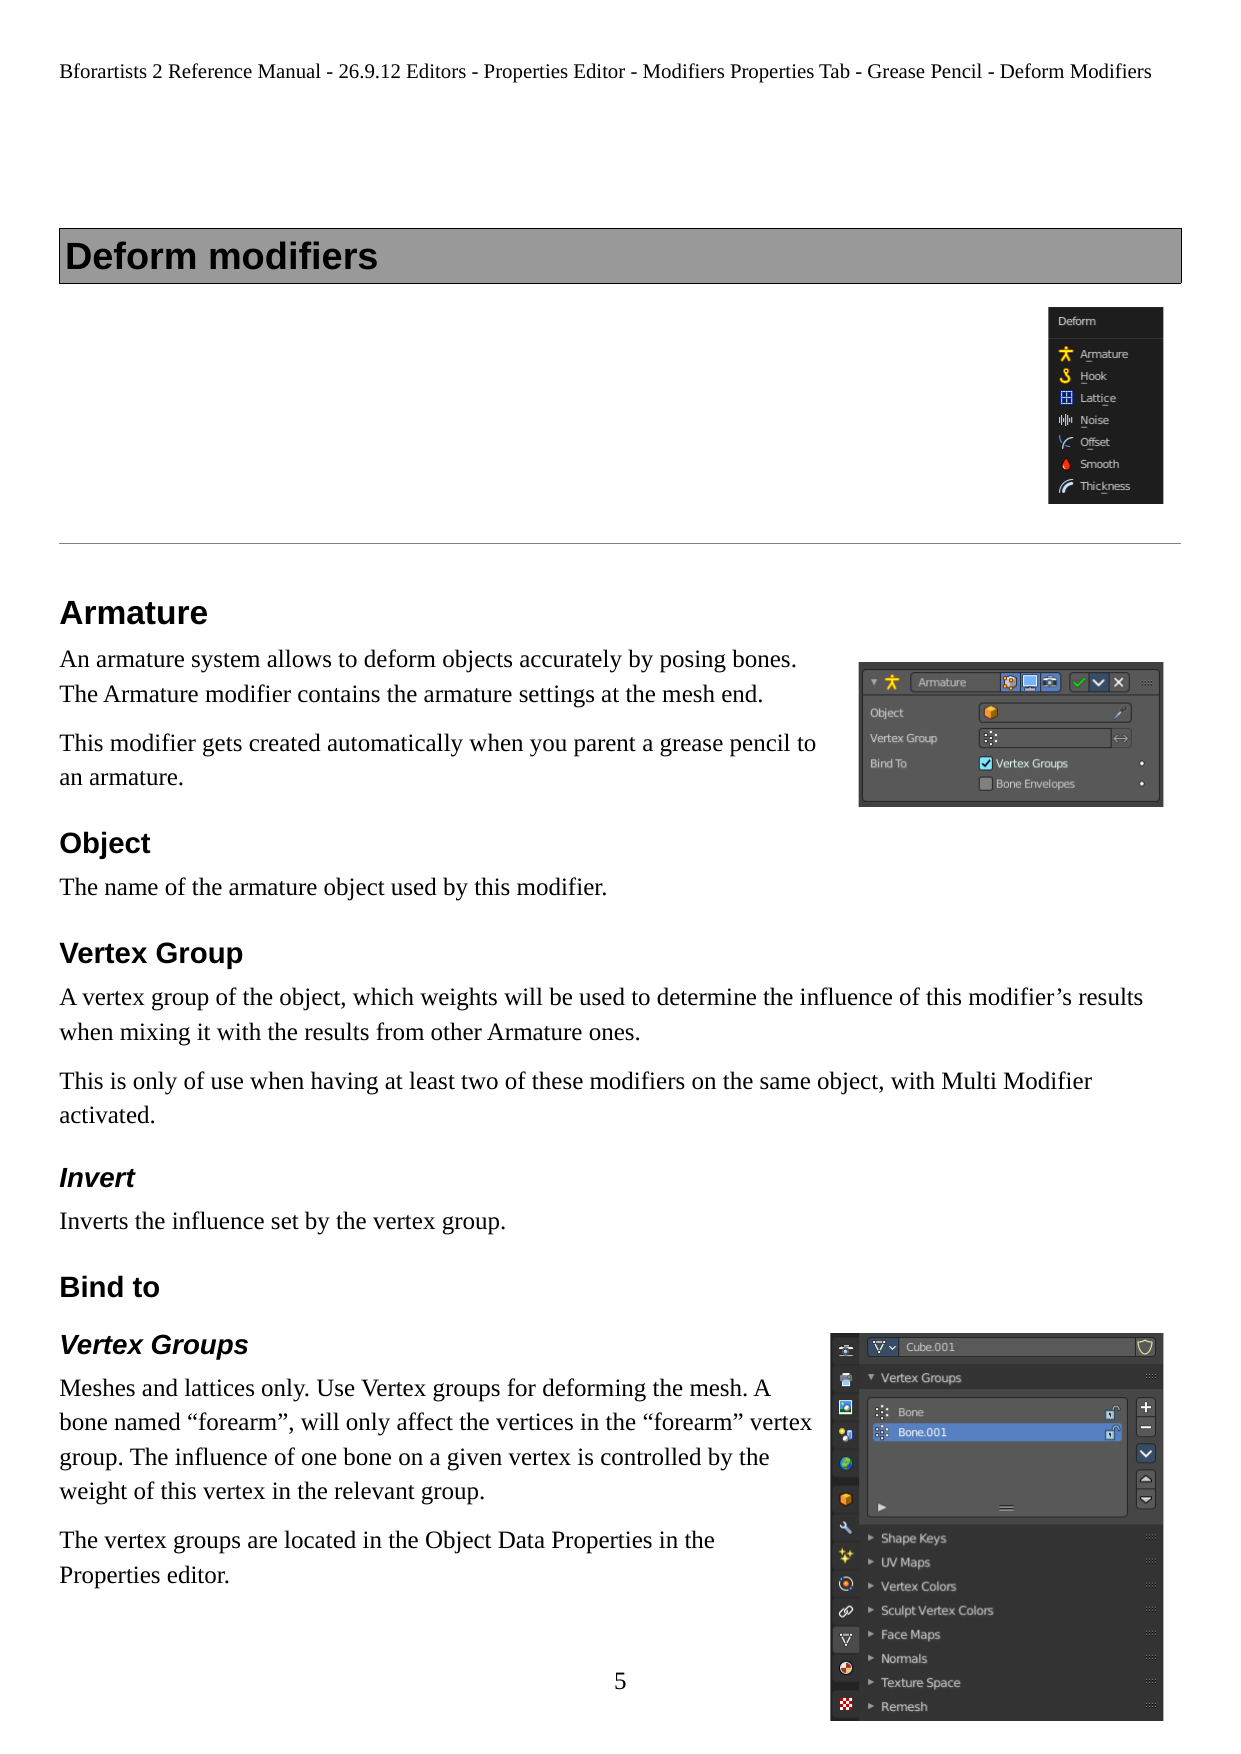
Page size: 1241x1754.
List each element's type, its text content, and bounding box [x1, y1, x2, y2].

picture [830, 1333, 1164, 1721]
text An armature system allows to deform objects accurately by posing bones. The Armature modifier contains the armature settings at the mesh end. [59, 644, 1181, 708]
text This modifier gets created automatically when you parent a grease pencil to an armature. [59, 728, 858, 791]
subtitle Armature [59, 593, 1181, 632]
text A vertex group of the object, which weights will be used to determine the influence of this modifier’s results when mixing it with the results from other Armature ones. [59, 982, 1181, 1045]
subtitle Invert [59, 1162, 1181, 1194]
subtitle Bind to [59, 1270, 1181, 1303]
subtitle Vertex Group [59, 936, 1181, 970]
text The name of the armature object used by this modifier. [59, 872, 1181, 901]
text Inverts the influence set by the vertex group. [59, 1206, 1181, 1235]
picture [1048, 307, 1164, 504]
text Meshes and lattices only. Use Vertex groups for deforming the mesh. A bone named “forearm”, will only affect the vertices in the “forearm” vertex group. The influence of one bone on a given vertex is controlled by the weight of this vertex in the relevant group. [59, 1373, 830, 1505]
table_header Deform modifiers [60, 229, 1181, 283]
subtitle Object [59, 826, 1181, 860]
text The vertex groups are located in the Object Data Properties in the Properties editor. [59, 1525, 830, 1589]
subtitle Vertex Groups [59, 1328, 1181, 1360]
text This is only of use when having at least two of these modifiers on the same object, with Multi Modifier activated. [59, 1066, 1181, 1129]
picture [858, 662, 1164, 807]
